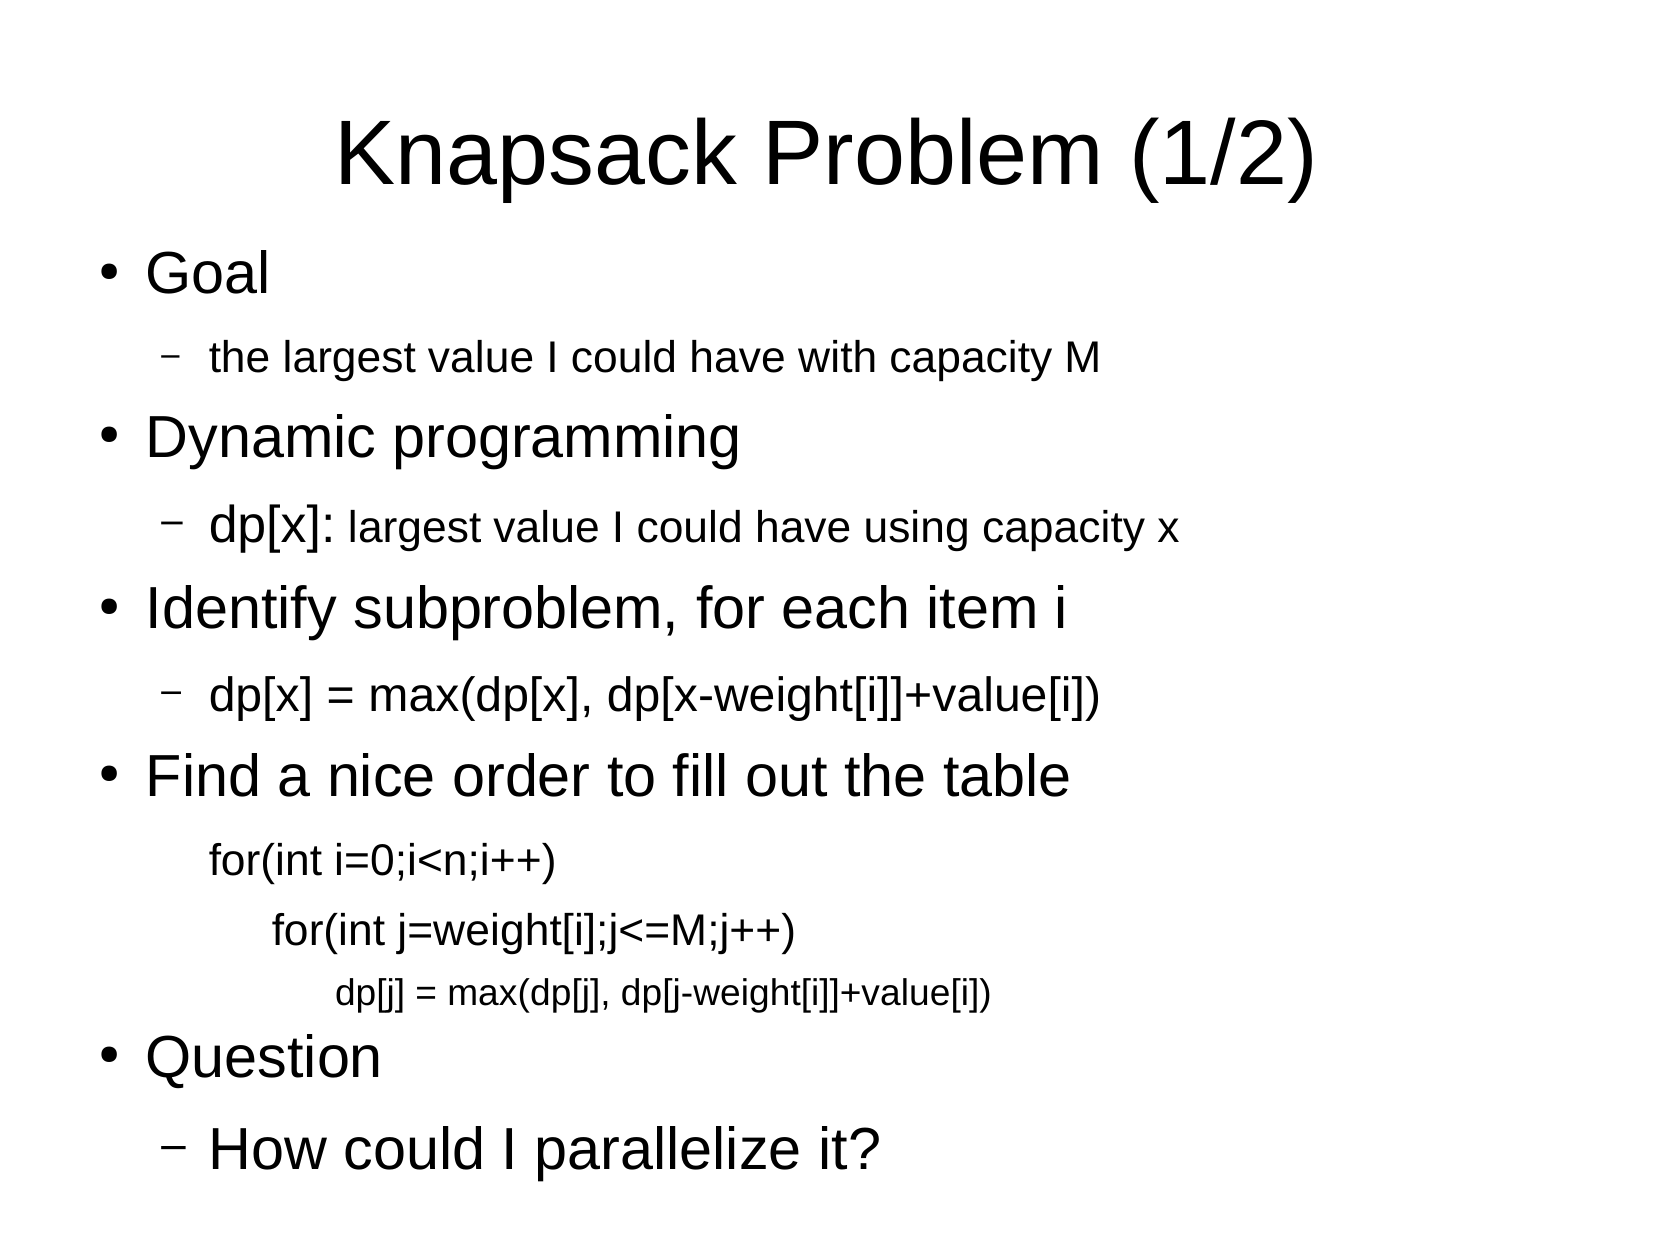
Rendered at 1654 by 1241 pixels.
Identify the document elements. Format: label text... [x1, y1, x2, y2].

list Goal the largest value I could have with capacity M Dynamic programming dp[x]: largest value I could have using capacity x Identify subproblem, for each item i dp[x] = max(dp[x], dp[x-weight[i]]+value[i]) Find a nice order to fill out the table for(int i=0;i<n;i++) for(int j=weight[i];j<=M;j++) dp[j] = max(dp[j], dp[j-weight[i]]+value[i]) Question How could I parallelize it? [82, 240, 1571, 1186]
title Knapsack Problem (1/2) [82, 49, 1571, 240]
